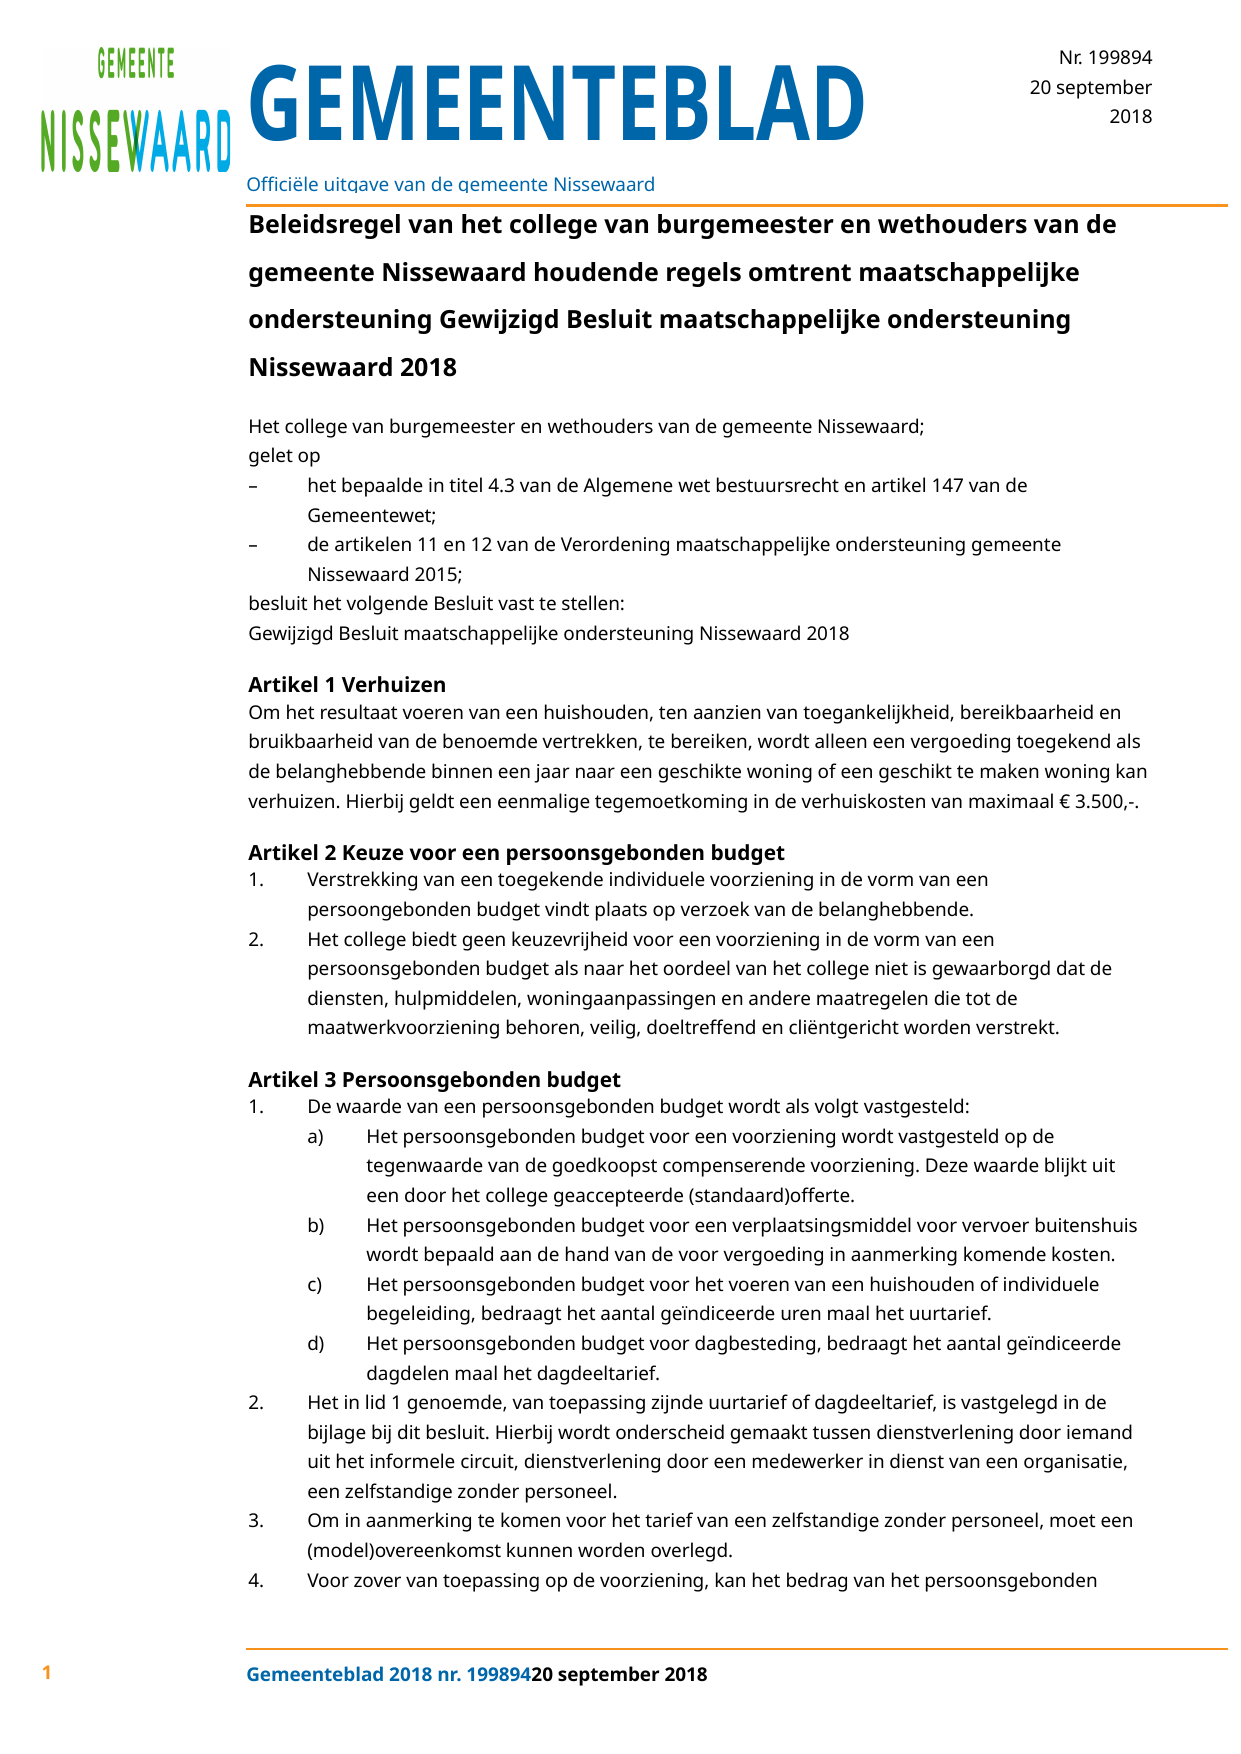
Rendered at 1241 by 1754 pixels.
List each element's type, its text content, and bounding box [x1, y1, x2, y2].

list Het persoonsgebonden budget voor een verplaatsingsmiddel voor vervoer buitenshuis wordt bepaald aan de hand van de voor vergoeding in aanmerking komende kosten. [307, 1212, 1152, 1267]
text besluit het volgende Besluit vast te stellen: [248, 591, 1152, 616]
picture [176, 157, 187, 172]
picture [154, 157, 165, 172]
list Het persoonsgebonden budget voor dagbesteding, bedraagt het aantal geïndiceerde dagdelen maal het dagdeeltarief. [307, 1330, 1152, 1385]
picture [201, 122, 206, 138]
list Het college biedt geen keuzevrijheid voor een voorziening in de vorm van een persoonsgebonden budget als naar het oordeel van het college niet is gewaarborgd dat de diensten, hulpmiddelen, woningaanpassingen en andere maatregelen die tot de maatwerkvoorziening behoren, veilig, doeltreffend en cliëntgericht worden verstrekt. [248, 926, 1152, 1040]
list Het persoonsgebonden budget voor een voorziening wordt vastgesteld op de tegenwaarde van de goedkoopst compenserende voorziening. Deze waarde blijkt uit een door het college geaccepteerde (standaard)offerte. [307, 1123, 1152, 1208]
list de artikelen 11 en 12 van de Verordening maatschappelijke ondersteuning gemeente Nissewaard 2015; [248, 531, 1152, 587]
text Artikel 2 Keuze voor een persoonsgebonden budget [248, 838, 1152, 867]
list Het in lid 1 genoemde, van toepassing zijnde uurtarief of dagdeeltarief, is vastgelegd in de bijlage bij dit besluit. Hierbij wordt onderscheid gemaakt tussen dienstverlening door iemand uit het informele circuit, dienstverlening door een medewerker in dienst van een organisatie, een zelfstandige zonder personeel. [248, 1389, 1152, 1504]
list het bepaalde in titel 4.3 van de Algemene wet bestuursrecht en artikel 147 van de Gemeentewet; [248, 472, 1152, 528]
picture [41, 47, 231, 172]
text Gewijzigd Besluit maatschappelijke ondersteuning Nissewaard 2018 [248, 620, 1152, 646]
picture [222, 122, 227, 160]
text Artikel 3 Persoonsgebonden budget [248, 1065, 1152, 1093]
list Het persoonsgebonden budget voor het voeren van een huishouden of individuele begeleiding, bedraagt het aantal geïndiceerde uren maal het uurtarief. [307, 1271, 1152, 1326]
text Om het resultaat voeren van een huishouden, ten aanzien van toegankelijkheid, bereikbaarheid en bruikbaarheid van de benoemde vertrekken, te bereiken, wordt alleen een vergoeding toegekend als de belanghebbende binnen een jaar naar een geschikte woning of een geschikt te maken woning kan verhuizen. Hierbij geldt een eenmalige tegemoetkoming in de verhuiskosten van maximaal € 3.500,-. [248, 699, 1152, 813]
list Verstrekking van een toegekende individuele voorziening in de vorm van een persoongebonden budget vindt plaats op verzoek van de belanghebbende. [248, 867, 1152, 922]
text Artikel 1 Verhuizen [248, 671, 1152, 699]
text Het college van burgemeester en wethouders van de gemeente Nissewaard; [248, 413, 1152, 439]
list Om in aanmerking te komen voor het tarief van een zelfstandige zonder personeel, moet een (model)overeenkomst kunnen worden overlegd. [248, 1508, 1152, 1563]
list De waarde van een persoonsgebonden budget wordt als volgt vastgesteld: [248, 1093, 1152, 1119]
text gelet op [248, 443, 1152, 468]
picture [200, 151, 206, 172]
list Voor zover van toepassing op de voorziening, kan het bedrag van het persoonsgebonden [248, 1567, 1152, 1592]
text Beleidsregel van het college van burgemeester en wethouders van de gemeente Nissewaard houdende regels omtrent maatschappelijke ondersteuning Gewijzigd Besluit maatschappelijke ondersteuning Nissewaard 2018 [248, 207, 1152, 384]
